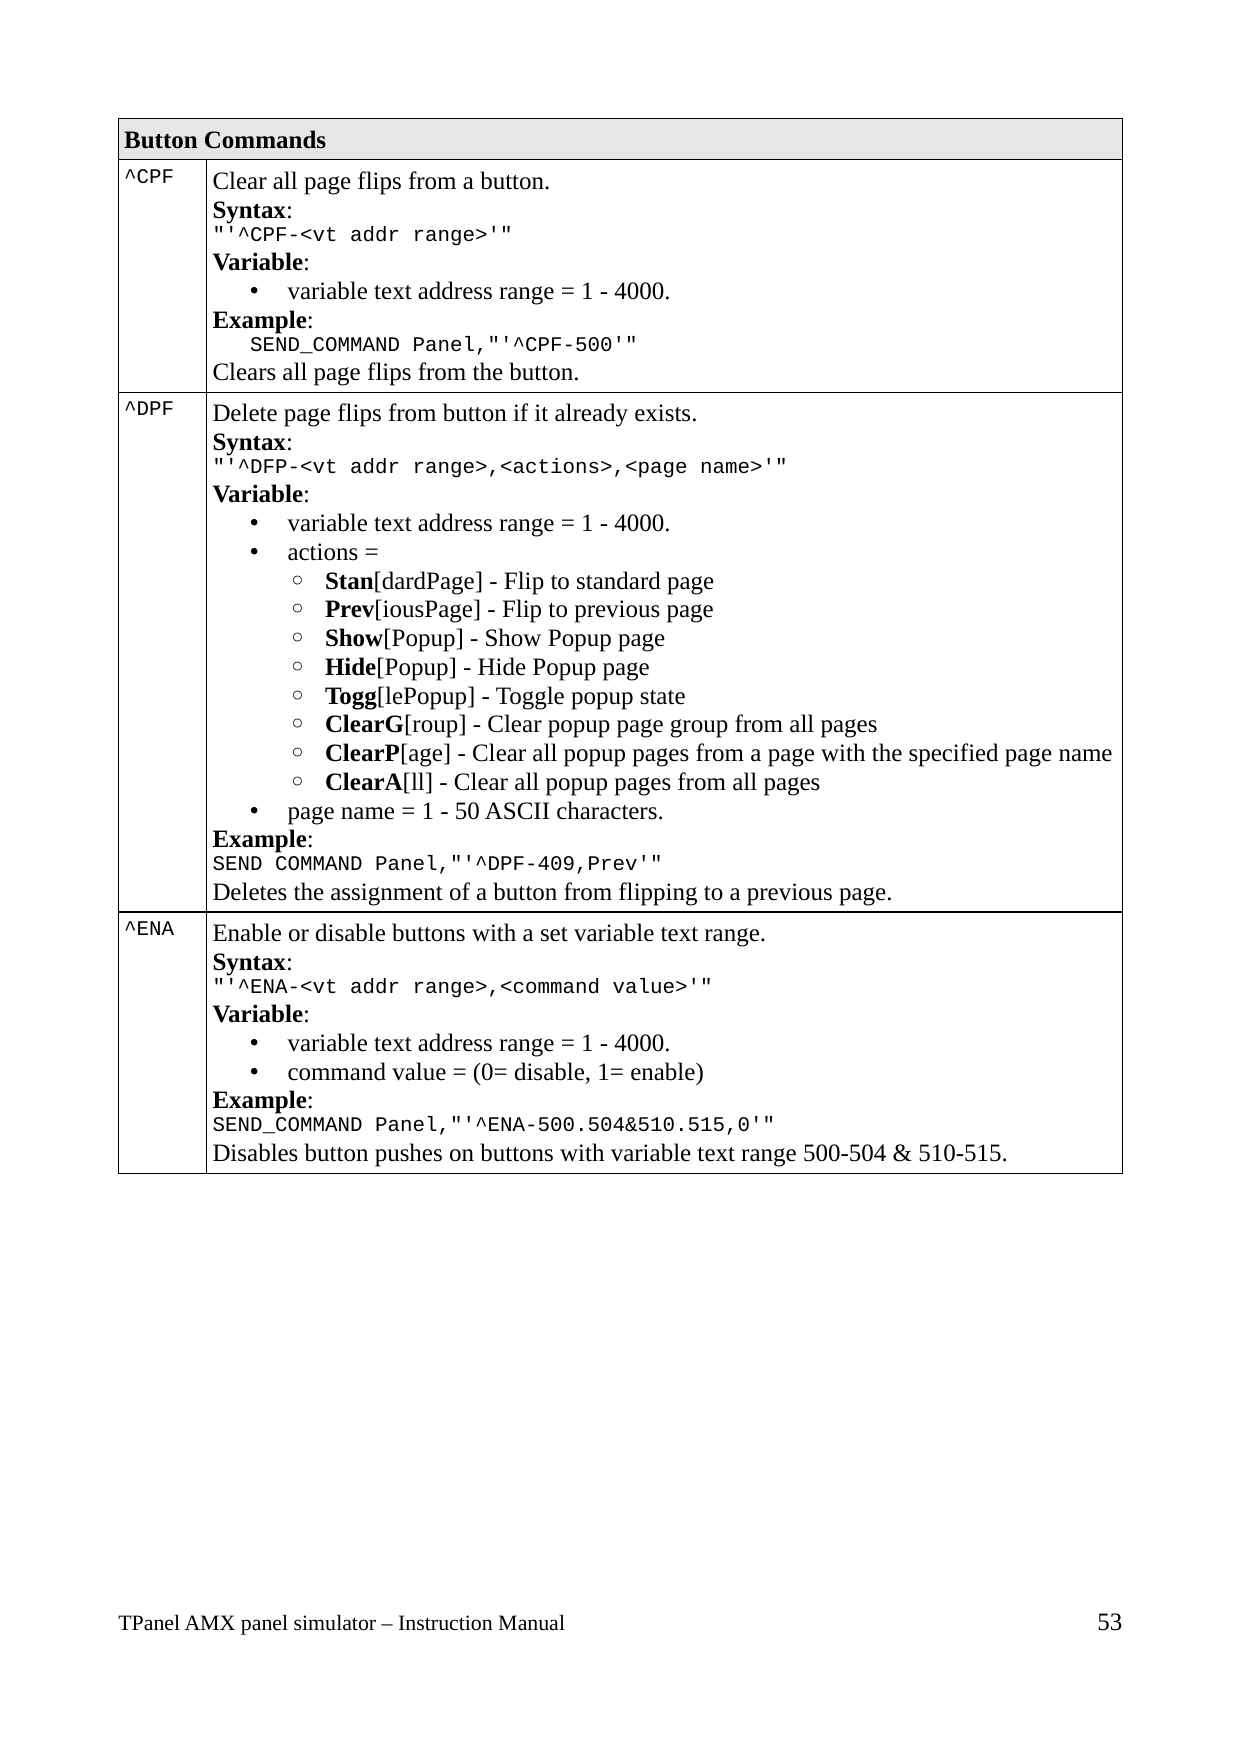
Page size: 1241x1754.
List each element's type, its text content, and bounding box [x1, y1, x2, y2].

table_cell Delete page flips from button if it already exists. Syntax: "'^DFP-<vt addr range>,<actions>,<page name>'" Variable: variable text address range = 1 - 4000. actions = Stan[dardPage] - Flip to standard page Prev[iousPage] - Flip to previous page Show[Popup] - Show Popup page Hide[Popup] - Hide Popup page Togg[lePopup] - Toggle popup state ClearG[roup] - Clear popup page group from all pages ClearP[age] - Clear all popup pages from a page with the specified page name ClearA[ll] - Clear all popup pages from all pages page name = 1 - 50 ASCII characters. Example: SEND COMMAND Panel,"'^DPF-409,Prev'" Deletes the assignment of a button from flipping to a previous page. [207, 393, 1122, 911]
table_cell Enable or disable buttons with a set variable text range. Syntax: "'^ENA-<vt addr range>,<command value>'" Variable: variable text address range = 1 - 4000. command value = (0= disable, 1= enable) Example: SEND_COMMAND Panel,"'^ENA-500.504&510.515,0'" Disables button pushes on buttons with variable text range 500-504 & 510-515. [207, 913, 1122, 1172]
table_cell Clear all page flips from a button. Syntax: "'^CPF-<vt addr range>'" Variable: variable text address range = 1 - 4000. Example: SEND_COMMAND Panel,"'^CPF-500'" Clears all page flips from the button. [207, 160, 1122, 392]
table_cell ^DPF [119, 393, 206, 911]
table_cell ^CPF [119, 160, 206, 392]
table_header Button Commands [119, 119, 1122, 159]
table_cell ^ENA [119, 913, 206, 1172]
